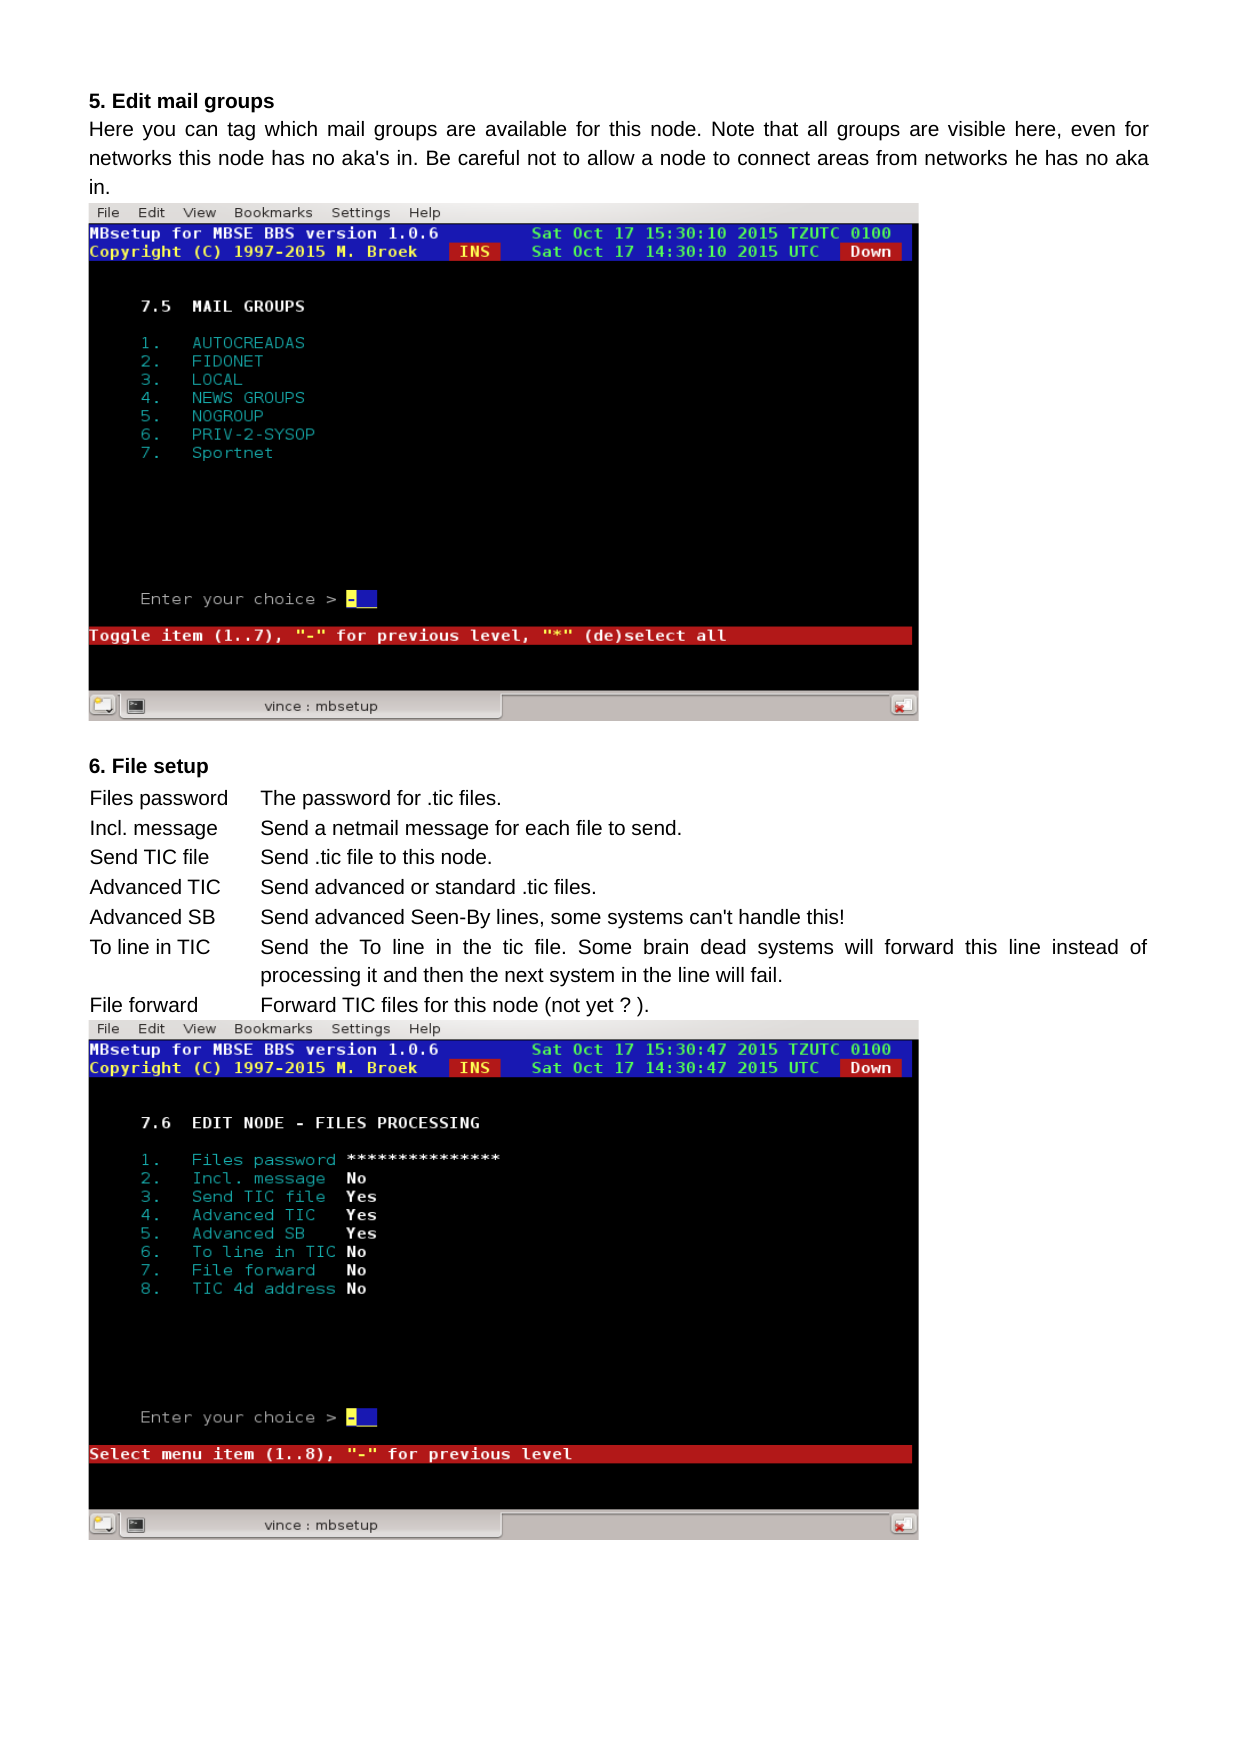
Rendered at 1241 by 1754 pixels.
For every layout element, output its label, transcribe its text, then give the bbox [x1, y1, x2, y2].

picture [88, 203, 919, 721]
picture [88, 1020, 919, 1540]
text 6. File setup [88, 754, 1152, 778]
table_header Files password [86, 783, 257, 812]
table_header The password for .tic files. [257, 783, 1152, 812]
table_cell Incl. message [86, 813, 257, 842]
table_cell Send advanced Seen-By lines, some systems can't handle this! [257, 902, 1152, 932]
table_cell To line in TIC [86, 932, 257, 990]
table_cell Send a netmail message for each file to send. [257, 813, 1152, 842]
table_cell Advanced SB [86, 902, 257, 932]
table_cell Advanced TIC [86, 872, 257, 902]
table_cell Send .tic file to this node. [257, 842, 1152, 872]
table_cell File forward [86, 990, 257, 1020]
text 5. Edit mail groups [88, 88, 1152, 112]
table_cell Send advanced or standard .tic files. [257, 872, 1152, 902]
text Here you can tag which mail groups are available for this node. Note that all groups are visible here, even for networks this node has no aka's in. Be careful not to allow a node to connect areas from networks he has no aka in. [88, 117, 1152, 199]
table_cell Forward TIC files for this node (not yet ? ). [257, 990, 1152, 1020]
table_cell Send the To line in the tic file. Some brain dead systems will forward this line instead of processing it and then the next system in the line will fail. [257, 932, 1152, 990]
table_cell Send TIC file [86, 842, 257, 872]
